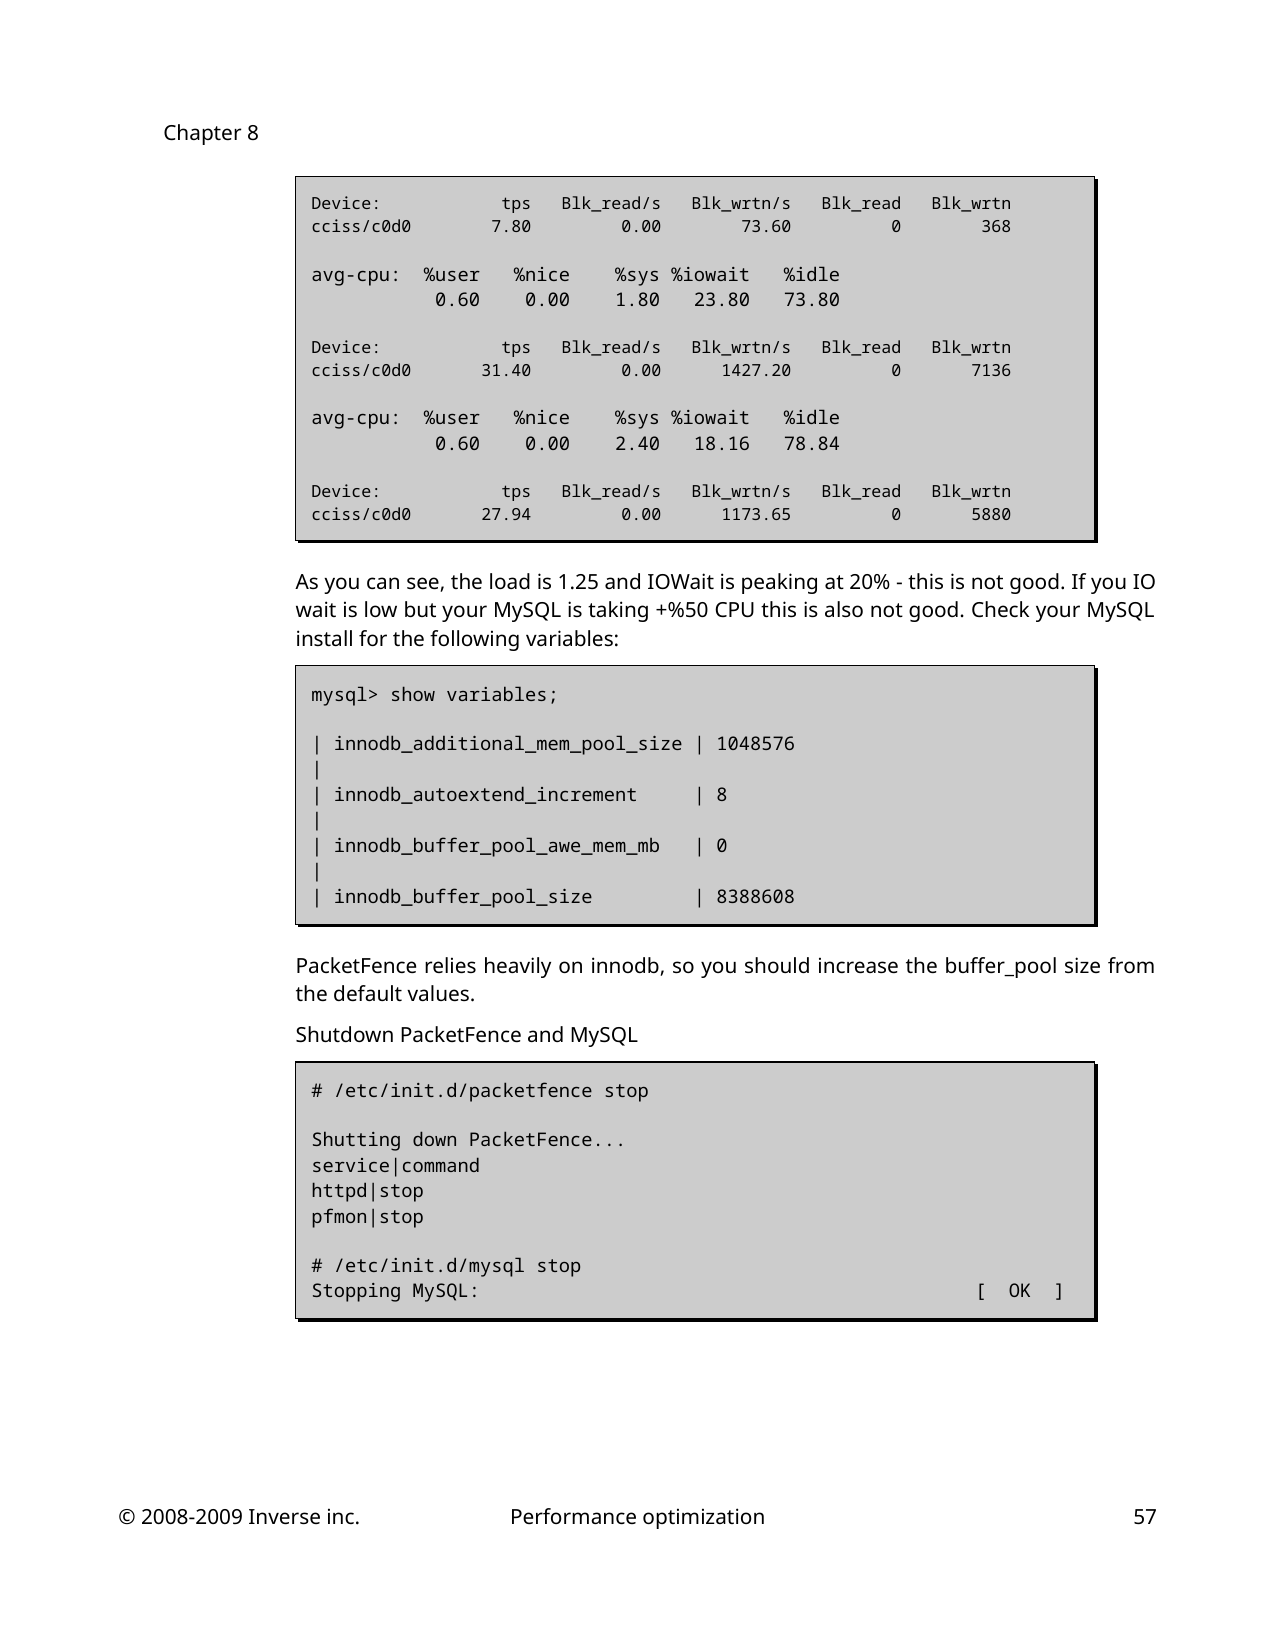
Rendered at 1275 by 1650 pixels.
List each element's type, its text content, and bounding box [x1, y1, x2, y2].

text # /etc/init.d/mysql stop Stopping MySQL: [ OK ] [296, 1236, 1094, 1318]
text Device: tps Blk_read/s Blk_wrtn/s Blk_read Blk_wrtn cciss/c0d0 31.40 0.00 1427.20 0 7136 [296, 320, 1094, 381]
text avg-cpu: %user %nice %sys %iowait %idle 0.60 0.00 2.40 18.16 78.84 [296, 389, 1094, 456]
text Shutdown PacketFence and MySQL [295, 1020, 1157, 1049]
text # /etc/init.d/packetfence stop [296, 1063, 1094, 1103]
text PacketFence relies heavily on innodb, so you should increase the buffer_pool size from the default values. [295, 951, 1157, 1008]
text Device: tps Blk_read/s Blk_wrtn/s Blk_read Blk_wrtn cciss/c0d0 7.80 0.00 73.60 0 368 [296, 177, 1094, 237]
text avg-cpu: %user %nice %sys %iowait %idle 0.60 0.00 1.80 23.80 73.80 [296, 245, 1094, 312]
text mysql> show variables; [296, 666, 1094, 706]
text | innodb_additional_mem_pool_size | 1048576 | | innodb_autoextend_increment | 8 | | innodb_buffer_pool_awe_mem_mb | 0 | | innodb_buffer_pool_size | 8388608 [296, 714, 1094, 924]
text Device: tps Blk_read/s Blk_wrtn/s Blk_read Blk_wrtn cciss/c0d0 27.94 0.00 1173.65 0 5880 [296, 463, 1094, 540]
text As you can see, the load is 1.25 and IOWait is peaking at 20% - this is not good. If you IO wait is low but your MySQL is taking +%50 CPU this is also not good. Check your MySQL install for the following variables: [295, 567, 1157, 652]
text Shutting down PacketFence... service|command httpd|stop pfmon|stop [296, 1111, 1094, 1228]
